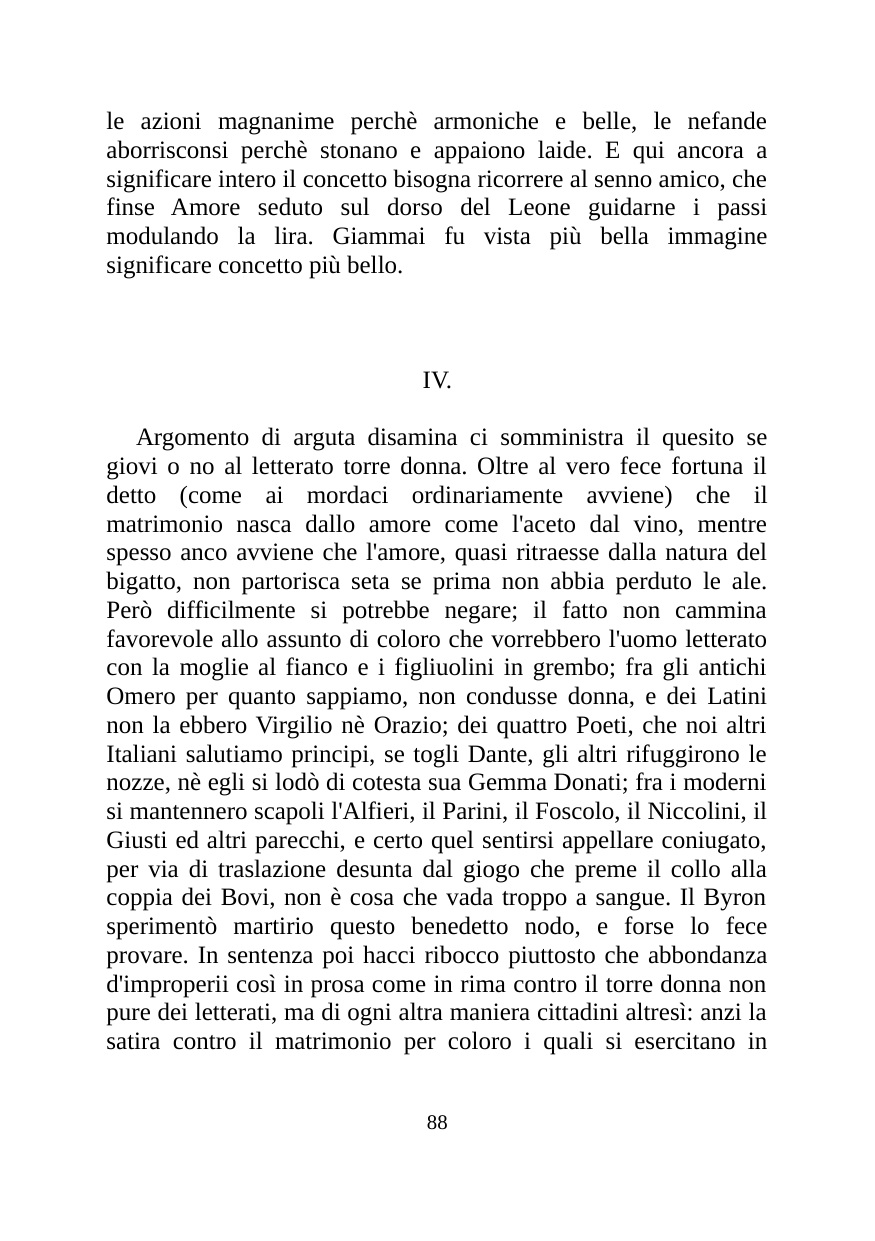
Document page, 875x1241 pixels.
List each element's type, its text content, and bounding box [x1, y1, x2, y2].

text IV. [106, 365, 768, 394]
text Argomento di arguta disamina ci somministra il quesito se giovi o no al letterato torre donna. Oltre al vero fece fortuna il detto (come ai mordaci ordinariamente avviene) che il matrimonio nasca dallo amore come l'aceto dal vino, mentre spesso anco avviene che l'amore, quasi ritraesse dalla natura del bigatto, non partorisca seta se prima non abbia perduto le ale. Però difficilmente si potrebbe negare; il fatto non cammina favorevole allo assunto di coloro che vorrebbero l'uomo letterato con la moglie al fianco e i figliuolini in grembo; fra gli antichi Omero per quanto sappiamo, non condusse donna, e dei Latini non la ebbero Virgilio nè Orazio; dei quattro Poeti, che noi altri Italiani salutiamo principi, se togli Dante, gli altri rifuggirono le nozze, nè egli si lodò di cotesta sua Gemma Donati; fra i moderni si mantennero scapoli l'Alfieri, il Parini, il Foscolo, il Niccolini, il Giusti ed altri parecchi, e certo quel sentirsi appellare coniugato, per via di traslazione desunta dal giogo che preme il collo alla coppia dei Bovi, non è cosa che vada troppo a sangue. Il Byron sperimentò martirio questo benedetto nodo, e forse lo fece provare. In sentenza poi hacci ribocco piuttosto che abbondanza d'improperii così in prosa come in rima contro il torre donna non pure dei letterati, ma di ogni altra maniera cittadini altresì: anzi la satira contro il matrimonio per coloro i quali si esercitano in [106, 422, 768, 1055]
text le azioni magnanime perchè armoniche e belle, le nefande aborrisconsi perchè stonano e appaiono laide. E qui ancora a significare intero il concetto bisogna ricorrere al senno amico, che finse Amore seduto sul dorso del Leone guidarne i passi modulando la lira. Giammai fu vista più bella immagine significare concetto più bello. [106, 106, 768, 279]
